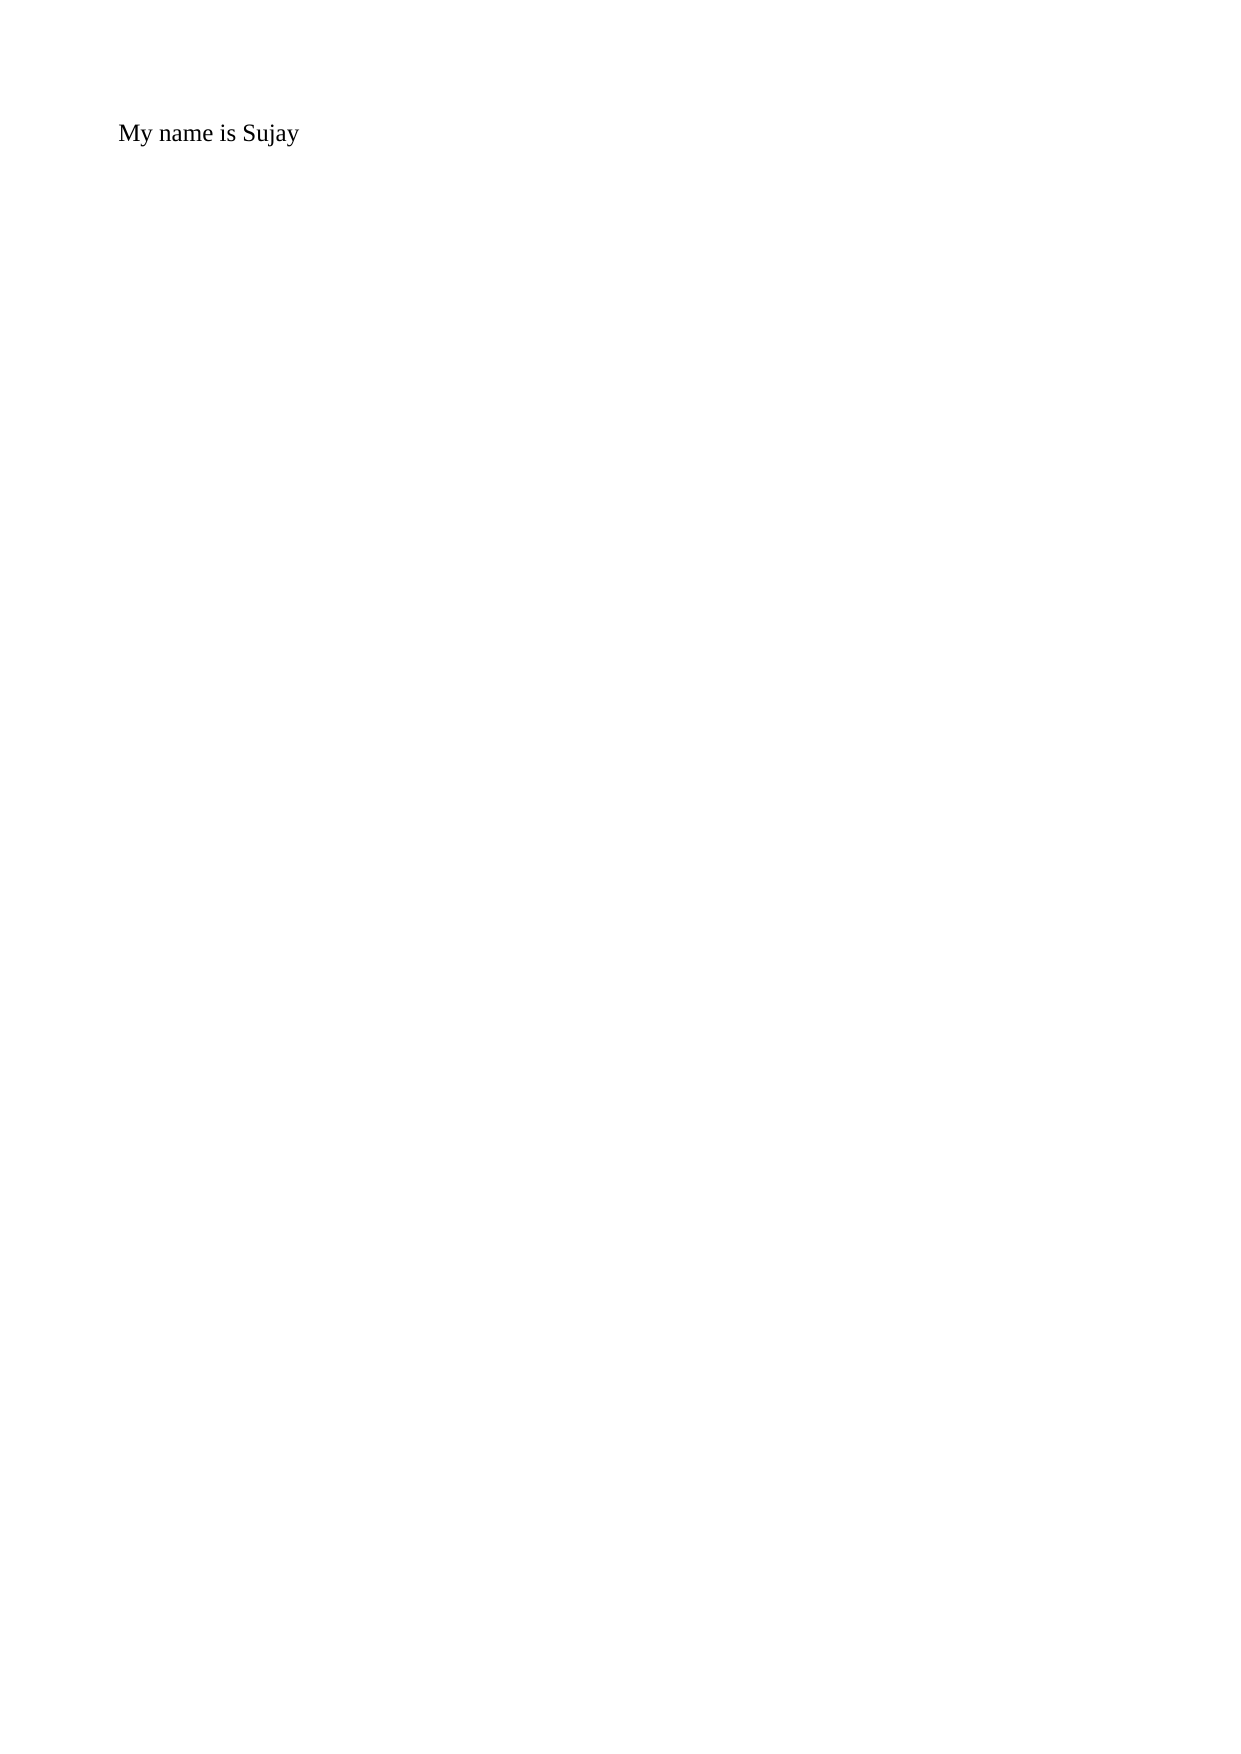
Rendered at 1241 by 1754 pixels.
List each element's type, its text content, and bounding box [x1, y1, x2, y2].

text My name is Sujay [118, 118, 1122, 147]
